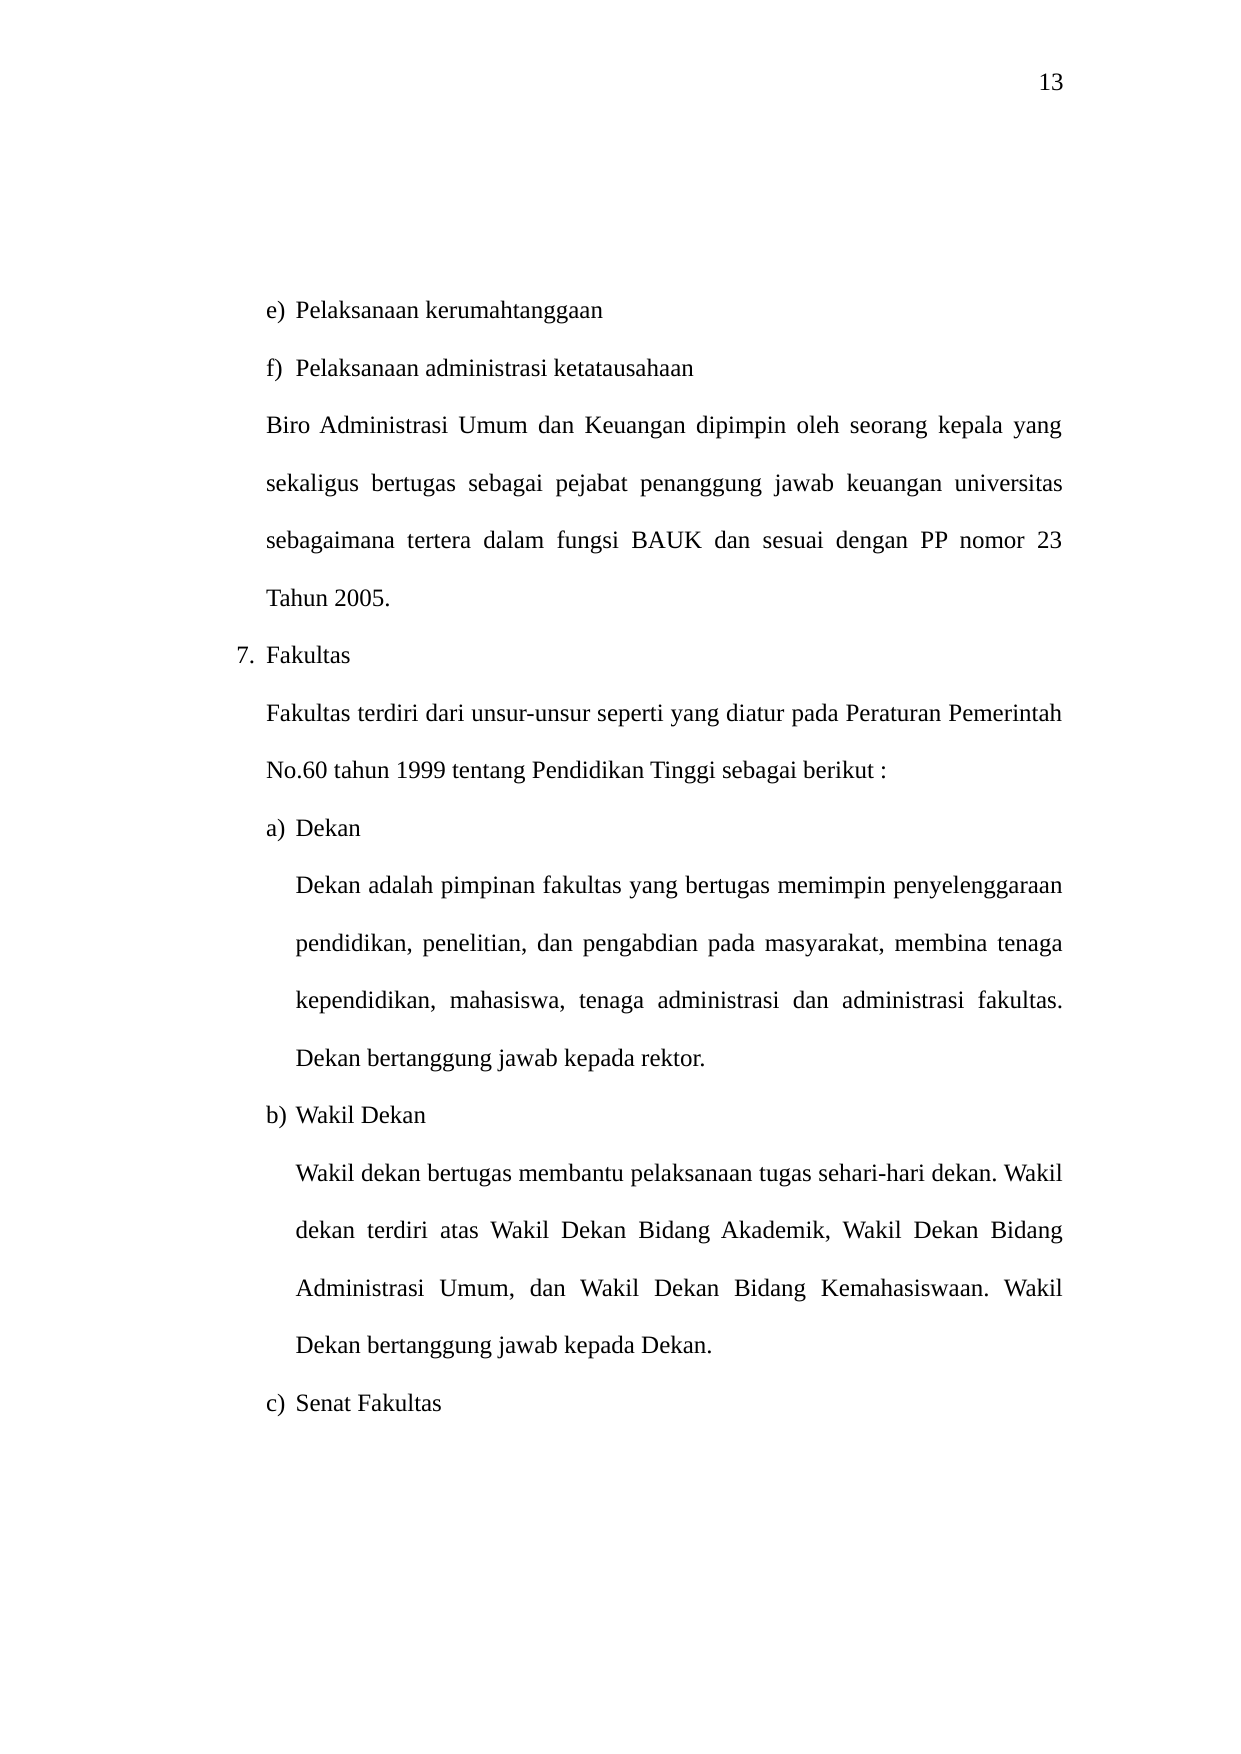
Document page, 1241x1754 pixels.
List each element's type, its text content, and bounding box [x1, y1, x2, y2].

list Dekan [266, 813, 1063, 842]
list Wakil Dekan [266, 1100, 1063, 1129]
list Wakil dekan bertugas membantu pelaksanaan tugas sehari-hari dekan. Wakil dekan terdiri atas Wakil Dekan Bidang Akademik, Wakil Dekan Bidang Administrasi Umum, dan Wakil Dekan Bidang Kemahasiswaan. Wakil Dekan bertanggung jawab kepada Dekan. [266, 1158, 1063, 1359]
list Fakultas terdiri dari unsur-unsur seperti yang diatur pada Peraturan Pemerintah No.60 tahun 1999 tentang Pendidikan Tinggi sebagai berikut : [236, 698, 1063, 784]
list Pelaksanaan administrasi ketatausahaan [266, 353, 1063, 382]
list Pelaksanaan kerumahtanggaan [266, 295, 1063, 324]
list Biro Administrasi Umum dan Keuangan dipimpin oleh seorang kepala yang sekaligus bertugas sebagai pejabat penanggung jawab keuangan universitas sebagaimana tertera dalam fungsi BAUK dan sesuai dengan PP nomor 23 Tahun 2005. [236, 410, 1063, 612]
list Senat Fakultas [266, 1388, 1063, 1417]
list Fakultas [236, 640, 1063, 669]
list Dekan adalah pimpinan fakultas yang bertugas memimpin penyelenggaraan pendidikan, penelitian, dan pengabdian pada masyarakat, membina tenaga kependidikan, mahasiswa, tenaga administrasi dan administrasi fakultas. Dekan bertanggung jawab kepada rektor. [266, 870, 1063, 1072]
